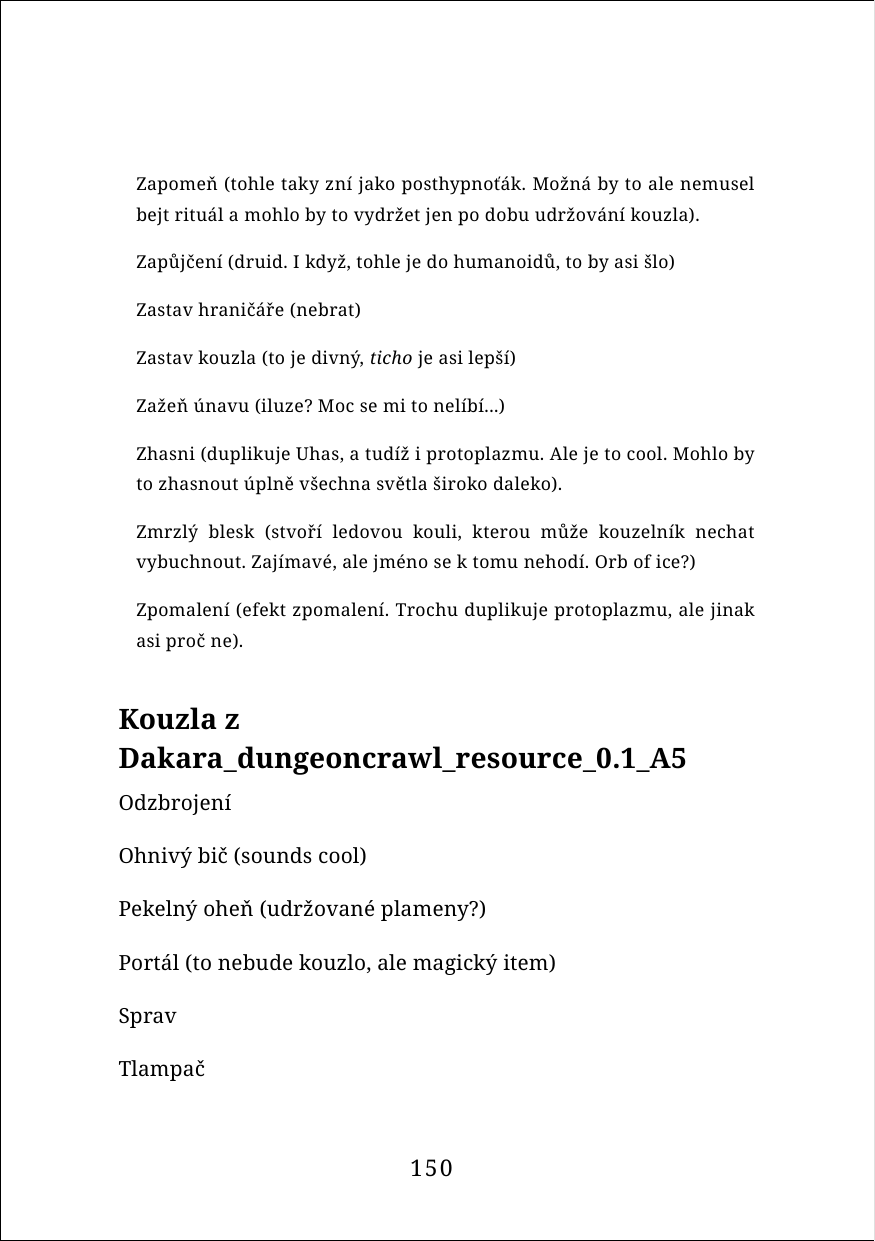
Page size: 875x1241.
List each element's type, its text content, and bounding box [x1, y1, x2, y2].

text Ohnivý bič (sounds cool) [118, 841, 756, 870]
text Zmrzlý blesk (stvoří ledovou kouli, kterou může kouzelník nechat vybuchnout. Zajímavé, ale jméno se k tomu nehodí. Orb of ice?) [136, 520, 756, 574]
text Sprav [118, 1001, 756, 1029]
text Tlampač [118, 1054, 756, 1083]
text Zastav hraničáře (nebrat) [136, 298, 756, 322]
text Odzbrojení [118, 788, 756, 816]
text Zapomeň (tohle taky zní jako posthypnoťák. Možná by to ale nemusel bejt rituál a mohlo by to vydržet jen po dobu udržování kouzla). [136, 172, 756, 226]
text Pekelný oheň (udržované plameny?) [118, 894, 756, 923]
subtitle Kouzla z Dakara_dungeoncrawl_resource_0.1_A5 [118, 699, 756, 776]
text Zpomalení (efekt zpomalení. Trochu duplikuje protoplazmu, ale jinak asi proč ne). [136, 598, 756, 652]
text Zapůjčení (druid. I když, tohle je do humanoidů, to by asi šlo) [136, 250, 756, 274]
text Zastav kouzla (to je divný, ticho je asi lepší) [136, 346, 756, 370]
text Zažeň únavu (iluze? Moc se mi to nelíbí...) [136, 394, 756, 418]
text Portál (to nebude kouzlo, ale magický item) [118, 948, 756, 976]
text Zhasni (duplikuje Uhas, a tudíž i protoplazmu. Ale je to cool. Mohlo by to zhasnout úplně všechna světla široko daleko). [136, 442, 756, 496]
